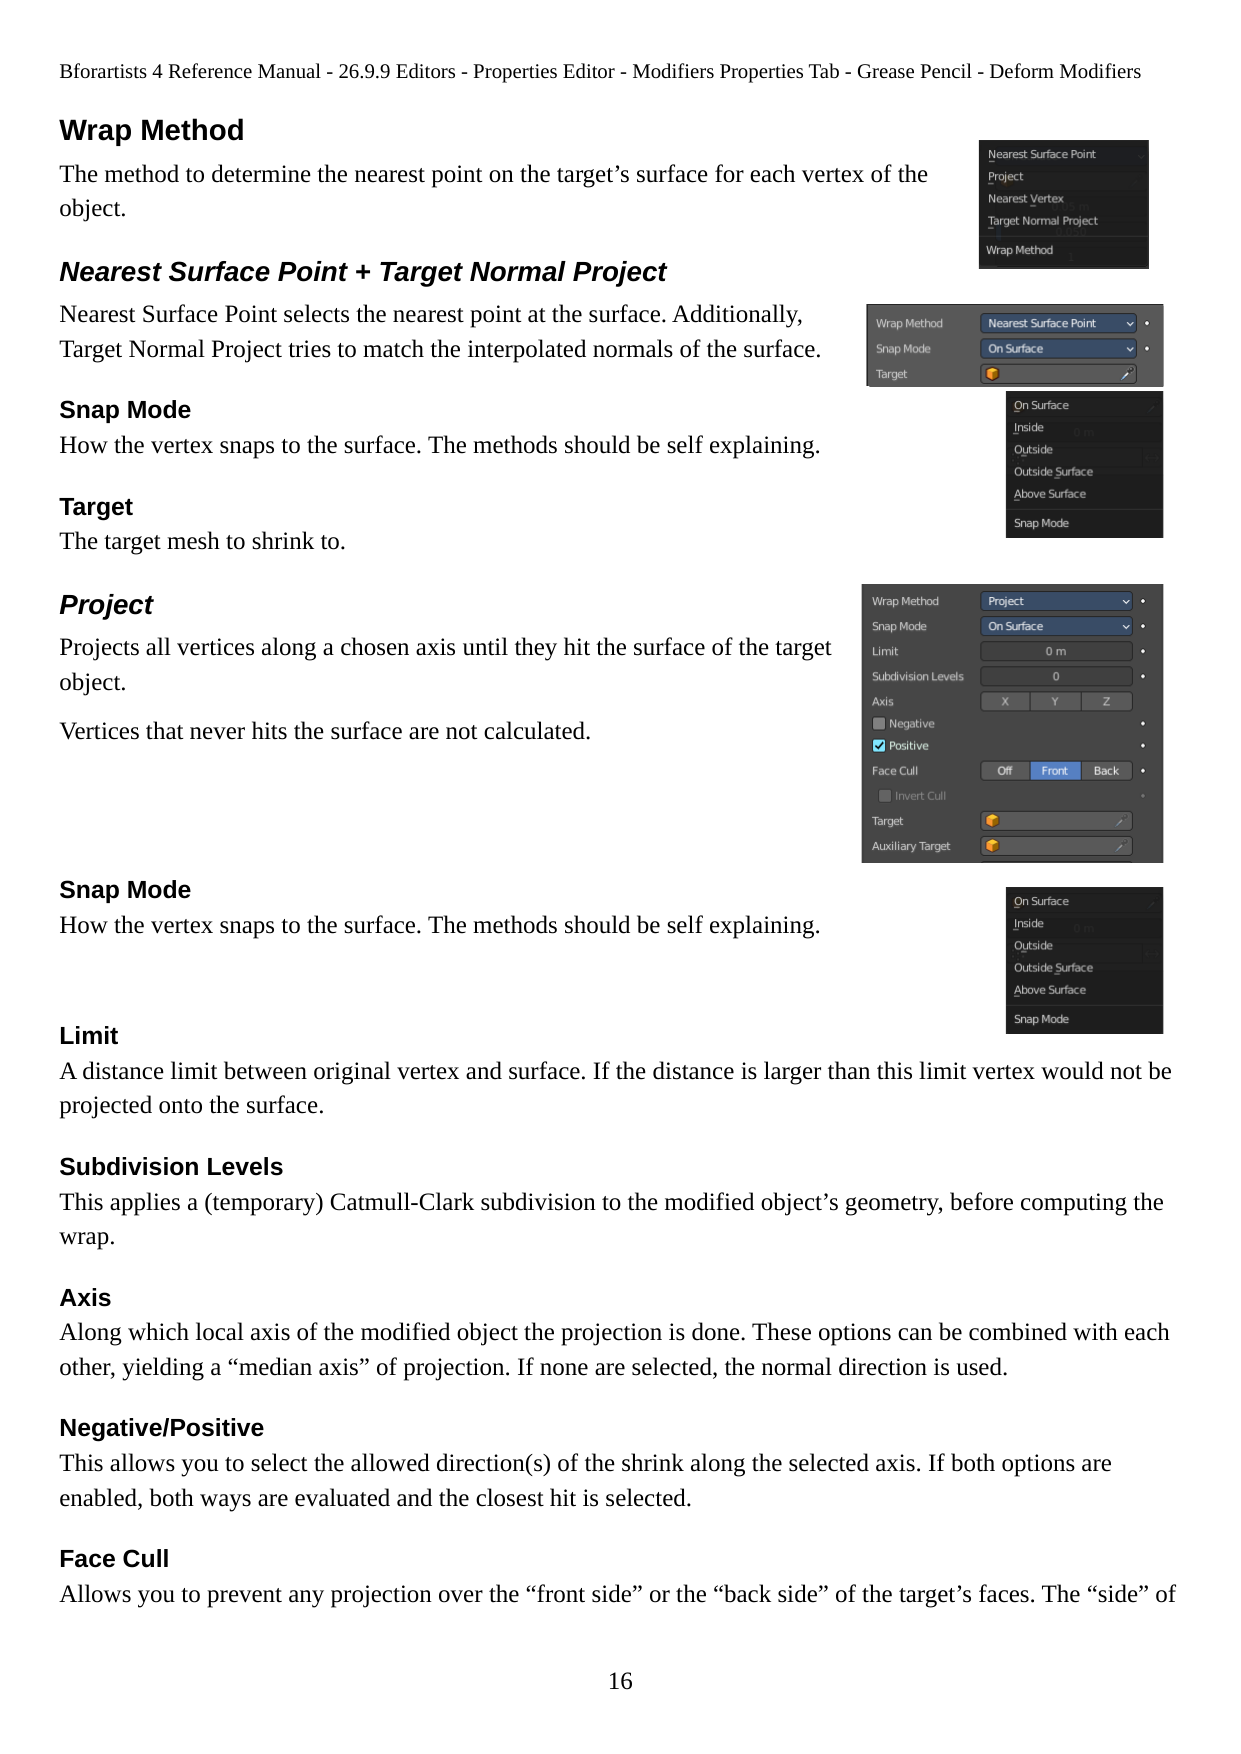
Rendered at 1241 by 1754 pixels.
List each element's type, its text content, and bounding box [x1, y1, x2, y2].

text The target mesh to shrink to. [59, 526, 1181, 555]
text A distance limit between original vertex and surface. If the distance is larger than this limit vertex would not be projected onto the surface. [59, 1056, 1181, 1119]
picture [861, 584, 1164, 863]
subtitle Negative/Positive [59, 1413, 1181, 1442]
subtitle Subdivision Levels [59, 1152, 1181, 1180]
subtitle Nearest Surface Point + Target Normal Project [59, 255, 1181, 287]
text This applies a (temporary) Catmull-Clark subdivision to the modified object’s geometry, before computing the wrap. [59, 1187, 1181, 1250]
picture [1005, 391, 1164, 538]
subtitle Face Cull [59, 1544, 1181, 1573]
text How the vertex snaps to the surface. The methods should be self explaining. [59, 910, 1005, 939]
text The method to determine the nearest point on the target’s surface for each vertex of the object. [59, 159, 978, 222]
subtitle [1164, 588, 1181, 620]
text This allows you to select the allowed direction(s) of the shrink along the selected axis. If both options are enabled, both ways are evaluated and the closest hit is selected. [59, 1448, 1181, 1512]
text Nearest Surface Point selects the nearest point at the surface. Additionally, Target Normal Project tries to match the interpolated normals of the surface. [59, 299, 1181, 362]
text Vertices that never hits the surface are not calculated. [59, 716, 861, 745]
subtitle Axis [59, 1283, 1181, 1311]
subtitle Snap Mode [59, 876, 1181, 904]
subtitle [1164, 395, 1181, 424]
subtitle Snap Mode [59, 395, 1005, 424]
text Projects all vertices along a chosen axis until they hit the surface of the target object. [59, 632, 861, 696]
subtitle Limit [59, 1021, 1181, 1049]
picture [1005, 887, 1164, 1034]
picture [866, 304, 1164, 387]
text How the vertex snaps to the surface. The methods should be self explaining. [59, 430, 1005, 459]
subtitle Project [59, 588, 861, 620]
text Allows you to prevent any projection over the “front side” or the “back side” of the target’s faces. The “side” of [59, 1579, 1181, 1608]
subtitle [1164, 492, 1181, 520]
subtitle Target [59, 492, 1005, 520]
picture [978, 140, 1149, 269]
text [1149, 159, 1181, 222]
subtitle Wrap Method [59, 113, 1181, 146]
text Along which local axis of the modified object the projection is done. These options can be combined with each other, yielding a “median axis” of projection. If none are selected, the normal direction is used. [59, 1317, 1181, 1381]
